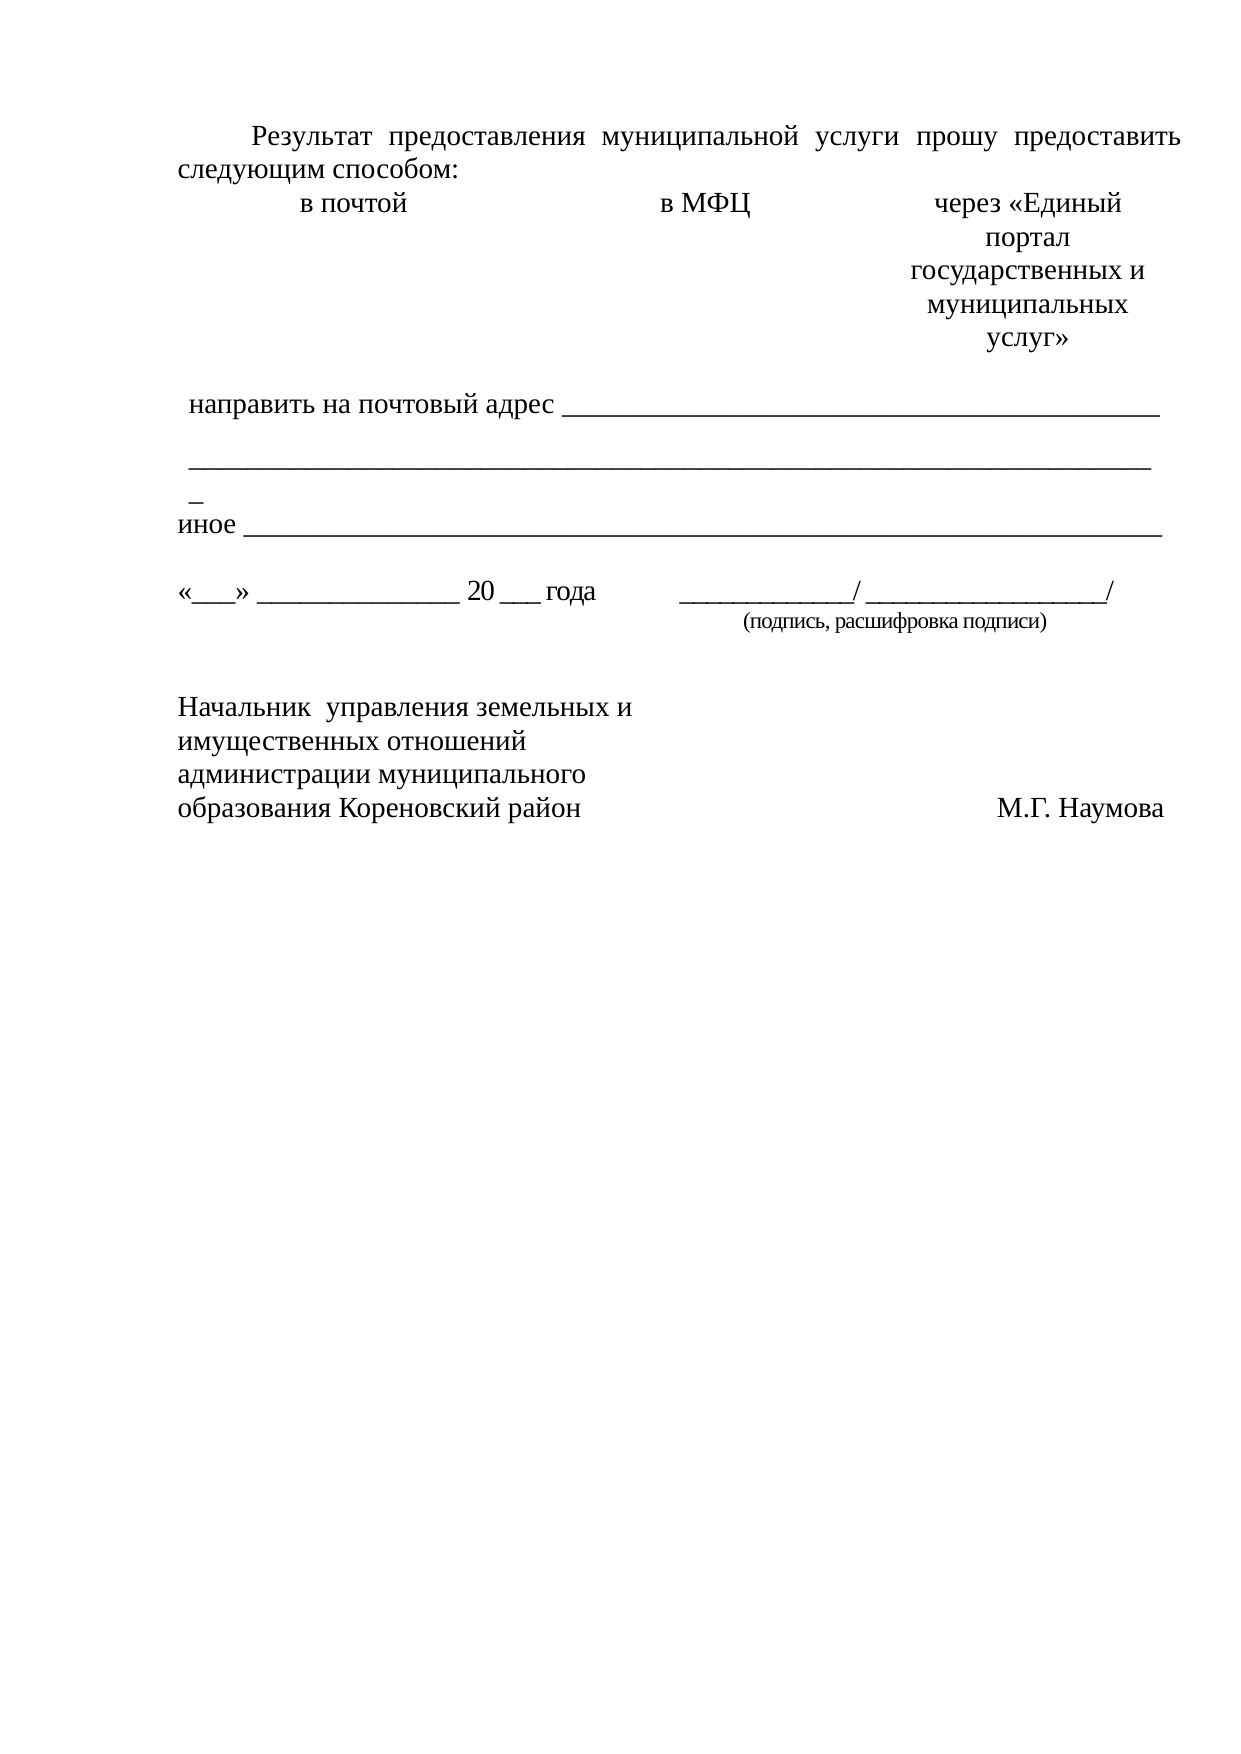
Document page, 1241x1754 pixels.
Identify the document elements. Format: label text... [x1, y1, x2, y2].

text «___» ______________ 20 ___ года _____________/ __________________/ [177, 573, 1181, 607]
table_header в почтой [177, 185, 529, 386]
text имущественных отношений [177, 723, 1181, 756]
text Начальник управления земельных и [177, 689, 1181, 723]
text образования Кореновский район М.Г. Наумова [177, 790, 1181, 823]
table_header в МФЦ [529, 185, 881, 386]
table_cell ___________________________________________________________________ [177, 439, 1175, 506]
text (подпись, расшифровка подписи) [177, 607, 1181, 633]
text иное _______________________________________________________________ [177, 506, 1181, 540]
text Результат предоставления муниципальной услуги прошу предоставить следующим способом: [177, 118, 1181, 185]
text администрации муниципального [177, 756, 1181, 790]
table_cell направить на почтовый адрес _________________________________________ [177, 386, 1175, 439]
table_header через «Единый портал государственных и муниципальных услуг» [881, 185, 1175, 386]
